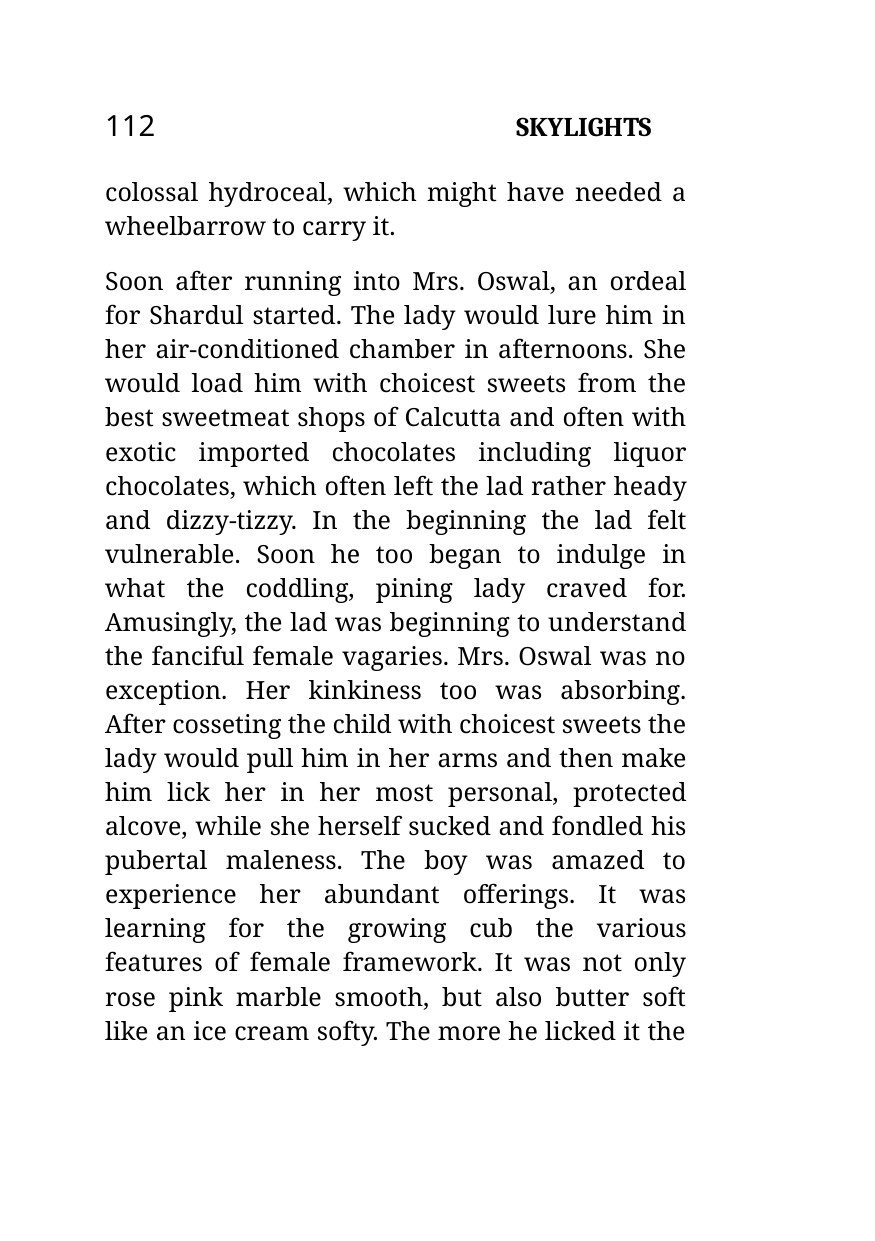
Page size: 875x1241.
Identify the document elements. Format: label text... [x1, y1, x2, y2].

text Soon after running into Mrs. Oswal, an ordeal for Shardul started. The lady would lure him in her air-conditioned chamber in afternoons. She would load him with choicest sweets from the best sweetmeat shops of Calcutta and often with exotic imported chocolates including liquor chocolates, which often left the lad rather heady and dizzy-tizzy. In the beginning the lad felt vulnerable. Soon he too began to indulge in what the coddling, pining lady craved for. Amusingly, the lad was beginning to understand the fanciful female vagaries. Mrs. Oswal was no exception. Her kinkiness too was absorbing. After cosseting the child with choicest sweets the lady would pull him in her arms and then make him lick her in her most personal, protected alcove, while she herself sucked and fondled his pubertal maleness. The boy was amazed to experience her abundant offerings. It was learning for the growing cub the various features of female framework. It was not only rose pink marble smooth, but also butter soft like an ice cream softy. The more he licked it the [105, 264, 687, 1047]
text colossal hydroceal, which might have needed a wheelbarrow to carry it. [105, 175, 687, 243]
